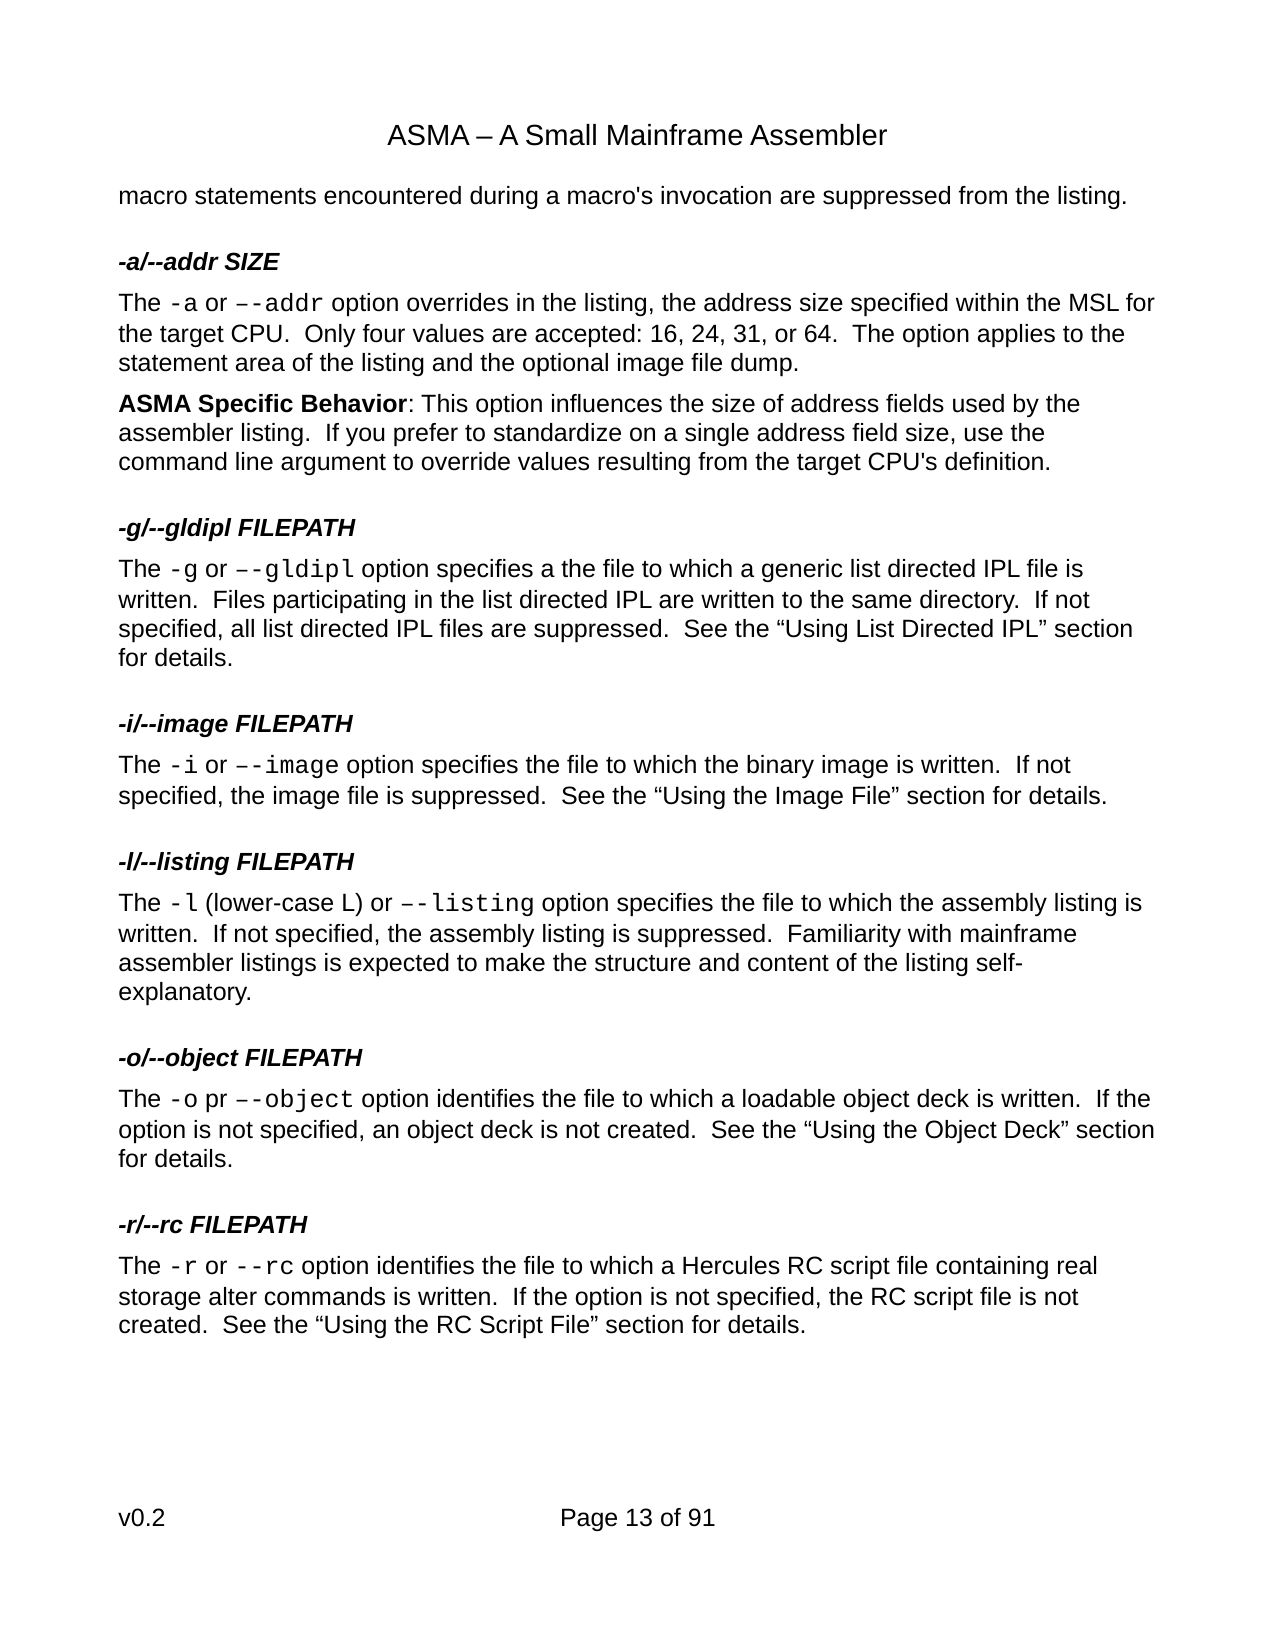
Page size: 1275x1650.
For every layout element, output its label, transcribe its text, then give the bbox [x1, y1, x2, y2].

text The -r or --rc option identifies the file to which a Hercules RC script file containing real storage alter commands is written. If the option is not specified, the RC script file is not created. See the “Using the RC Script File” section for details. [118, 1251, 1157, 1339]
text macro statements encountered during a macro's invocation are suppressed from the listing. [118, 181, 1157, 210]
text ASMA Specific Behavior: This option influences the size of address fields used by the assembler listing. If you prefer to standardize on a single address field size, use the command line argument to override values resulting from the target CPU's definition. [118, 389, 1157, 476]
subtitle -r/--rc FILEPATH [118, 1210, 1157, 1238]
text The -o pr –-object option identifies the file to which a loadable object deck is written. If the option is not specified, an object deck is not created. See the “Using the Object Deck” section for details. [118, 1084, 1157, 1172]
text The -l (lower-case L) or –-listing option specifies the file to which the assembly listing is written. If not specified, the assembly listing is suppressed. Familiarity with mainframe assembler listings is expected to make the structure and content of the listing self-explanatory. [118, 888, 1157, 1005]
subtitle -g/--gldipl FILEPATH [118, 513, 1157, 542]
text The -a or –-addr option overrides in the listing, the address size specified within the MSL for the target CPU. Only four values are accepted: 16, 24, 31, or 64. The option applies to the statement area of the listing and the optional image file dump. [118, 288, 1157, 377]
text The -i or –-image option specifies the file to which the binary image is written. If not specified, the image file is suppressed. See the “Using the Image File” section for details. [118, 750, 1157, 809]
text The -g or –-gldipl option specifies a the file to which a generic list directed IPL file is written. Files participating in the list directed IPL are written to the same directory. If not specified, all list directed IPL files are suppressed. See the “Using List Directed IPL” section for details. [118, 554, 1157, 671]
subtitle -a/--addr SIZE [118, 247, 1157, 276]
subtitle -i/--image FILEPATH [118, 709, 1157, 737]
subtitle -l/--listing FILEPATH [118, 847, 1157, 876]
subtitle -o/--object FILEPATH [118, 1043, 1157, 1071]
